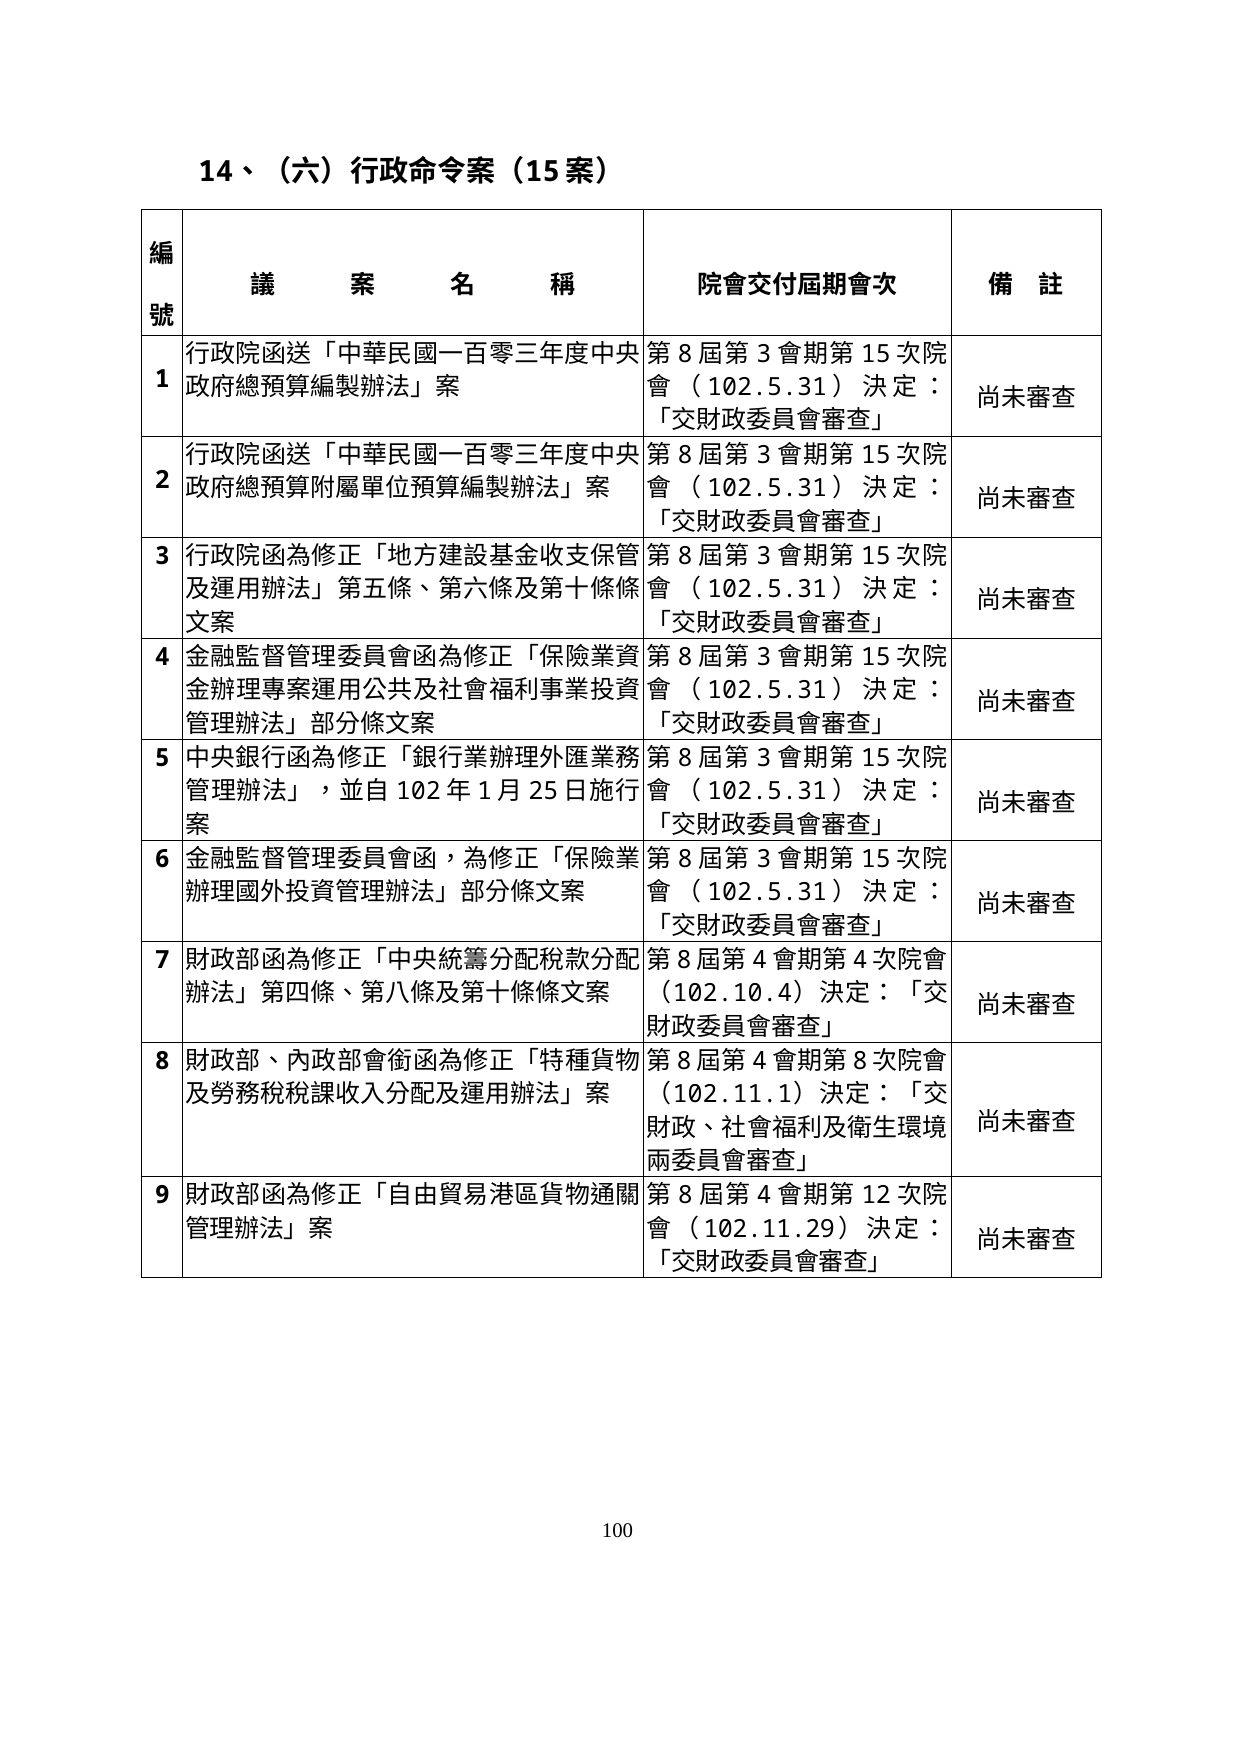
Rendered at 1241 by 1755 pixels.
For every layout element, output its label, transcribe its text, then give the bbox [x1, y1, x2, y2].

table_cell 6 [142, 841, 182, 941]
table_cell 尚未審查 [952, 942, 1101, 1042]
table_cell 第8屆第4會期第4次院會（102.10.4）決定：「交財政委員會審查」 [644, 942, 951, 1042]
table_cell 第8屆第3會期第15次院會（102.5.31）決定：「交財政委員會審查」 [644, 538, 951, 638]
table_cell 金融監督管理委員會函，為修正「保險業辦理國外投資管理辦法」部分條文案 [183, 841, 643, 941]
table_cell 第8屆第4會期第8次院會（102.11.1）決定：「交財政、社會福利及衛生環境兩委員會審查」 [644, 1043, 951, 1176]
table_header 備 註 [952, 210, 1101, 334]
table_header 編號 [142, 210, 182, 334]
table_cell 尚未審查 [952, 1177, 1101, 1277]
table_header 院會交付屆期會次 [644, 210, 951, 334]
table_cell 8 [142, 1043, 182, 1176]
table_cell 4 [142, 639, 182, 739]
table_cell 財政部、內政部會銜函為修正「特種貨物及勞務稅稅課收入分配及運用辦法」案 [183, 1043, 643, 1176]
table_header 議 案 名 稱 [183, 210, 643, 334]
table_cell 行政院函為修正「地方建設基金收支保管及運用辦法」第五條、第六條及第十條條文案 [183, 538, 643, 638]
table_cell 第8屆第3會期第15次院會（102.5.31）決定：「交財政委員會審查」 [644, 336, 951, 436]
table_cell 尚未審查 [952, 538, 1101, 638]
table_cell 第8屆第4會期第12次院會（102.11.29）決定：「交財政委員會審查」 [644, 1177, 951, 1277]
table_cell 1 [142, 336, 182, 436]
table_cell 行政院函送「中華民國一百零三年度中央政府總預算附屬單位預算編製辦法」案 [183, 437, 643, 537]
table_cell 9 [142, 1177, 182, 1277]
table_cell 中央銀行函為修正「銀行業辦理外匯業務管理辦法」，並自102年1月25日施行案 [183, 740, 643, 840]
table_cell 尚未審查 [952, 841, 1101, 941]
table_cell 第8屆第3會期第15次院會（102.5.31）決定：「交財政委員會審查」 [644, 740, 951, 840]
table_cell 尚未審查 [952, 740, 1101, 840]
subtitle （六）行政命令案（15案） [198, 139, 1131, 192]
table_cell 金融監督管理委員會函為修正「保險業資金辦理專案運用公共及社會福利事業投資管理辦法」部分條文案 [183, 639, 643, 739]
table_cell 財政部函為修正「自由貿易港區貨物通關管理辦法」案 [183, 1177, 643, 1277]
table_cell 第8屆第3會期第15次院會（102.5.31）決定：「交財政委員會審查」 [644, 639, 951, 739]
table_cell 7 [142, 942, 182, 1042]
table_cell 3 [142, 538, 182, 638]
table_cell 第8屆第3會期第15次院會（102.5.31）決定：「交財政委員會審查」 [644, 437, 951, 537]
table_cell 第8屆第3會期第15次院會（102.5.31）決定：「交財政委員會審查」 [644, 841, 951, 941]
table_cell 尚未審查 [952, 336, 1101, 436]
table_cell 2 [142, 437, 182, 537]
table_cell 5 [142, 740, 182, 840]
table_cell 尚未審查 [952, 639, 1101, 739]
table_cell 行政院函送「中華民國一百零三年度中央政府總預算編製辦法」案 [183, 336, 643, 436]
table_cell 尚未審查 [952, 1043, 1101, 1176]
table_cell 財政部函為修正「中央統籌分配稅款分配辦法」第四條、第八條及第十條條文案 [183, 942, 643, 1042]
table_cell 尚未審查 [952, 437, 1101, 537]
